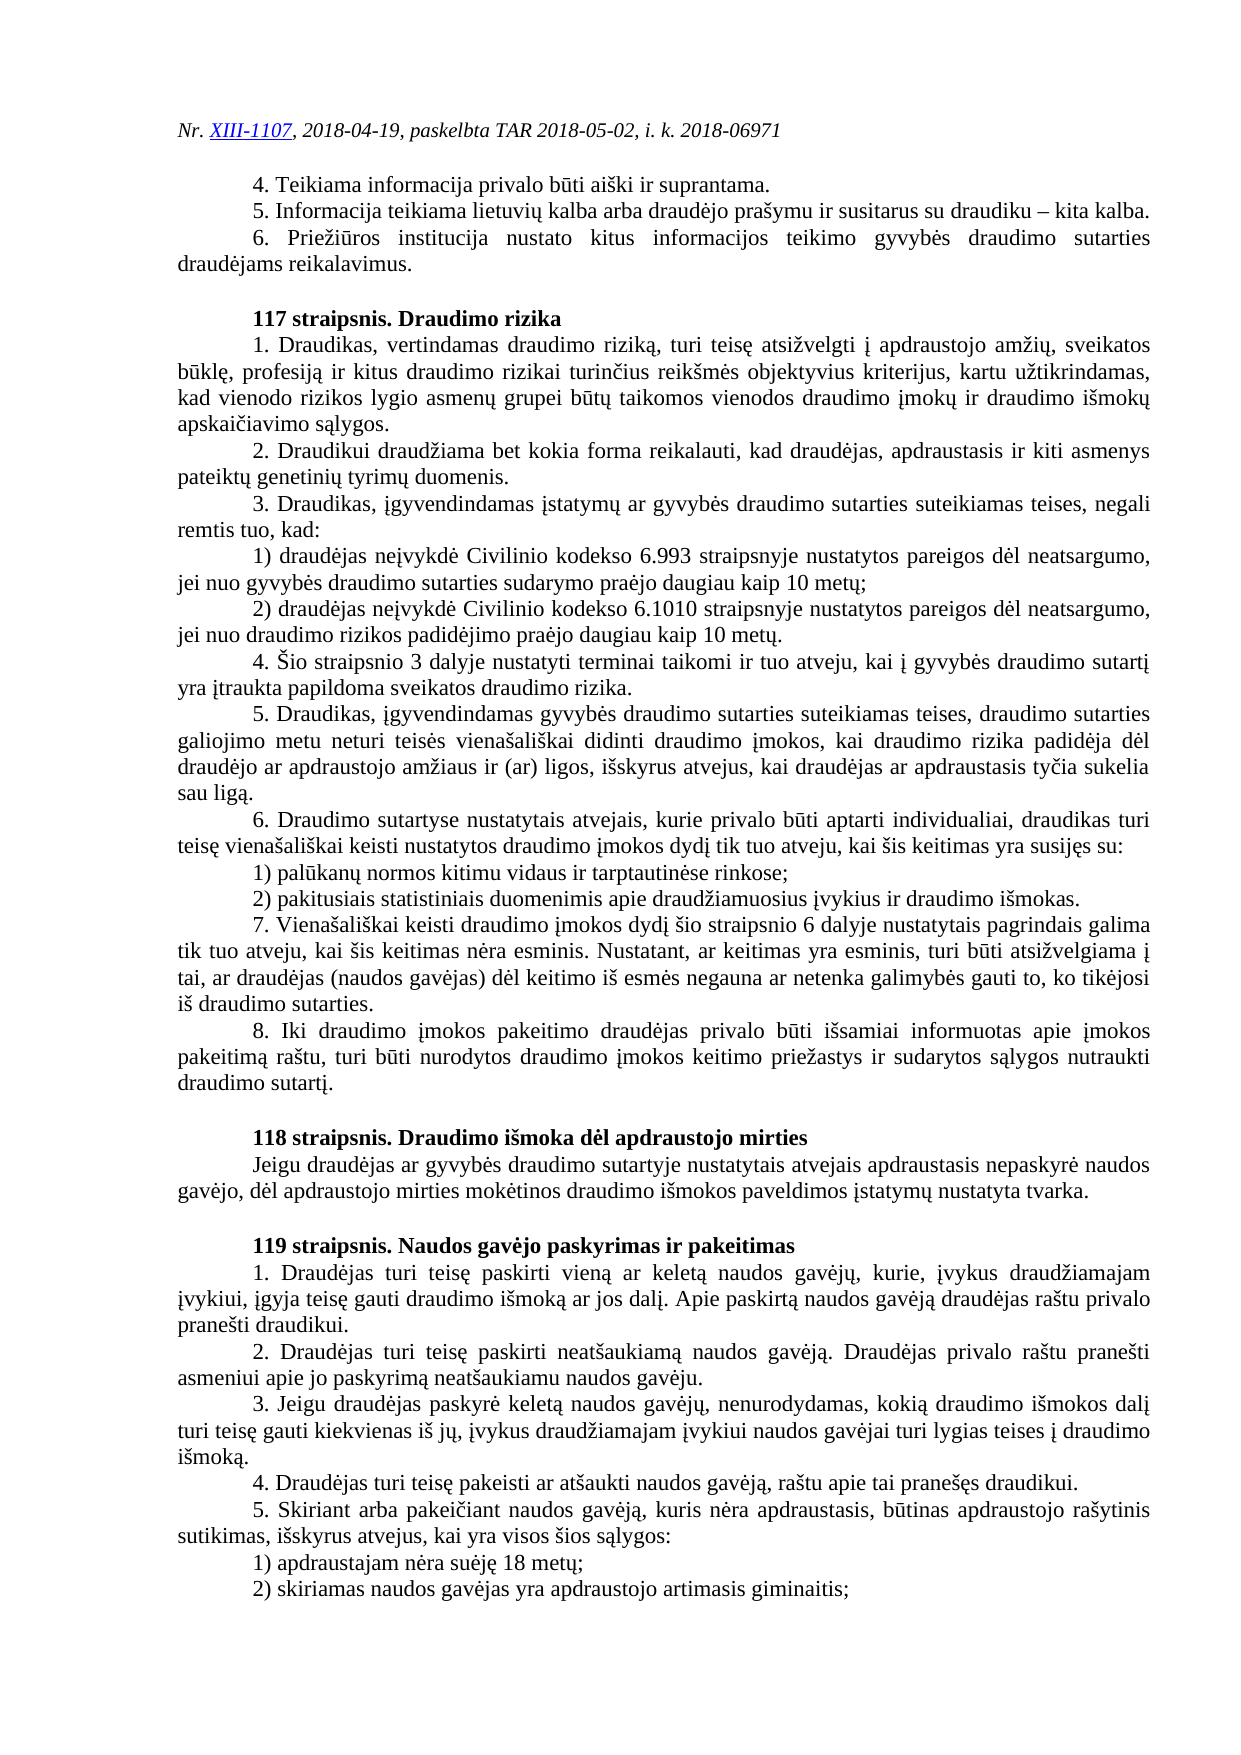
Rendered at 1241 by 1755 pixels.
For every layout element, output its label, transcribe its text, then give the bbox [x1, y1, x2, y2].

text 4. Šio straipsnio 3 dalyje nustatyti terminai taikomi ir tuo atveju, kai į gyvybės draudimo sutartį yra įtraukta papildoma sveikatos draudimo rizika. [177, 648, 1152, 700]
text 6. Draudimo sutartyse nustatytais atvejais, kurie privalo būti aptarti individualiai, draudikas turi teisę vienašališkai keisti nustatytos draudimo įmokos dydį tik tuo atveju, kai šis keitimas yra susijęs su: [177, 806, 1152, 858]
text 2. Draudikui draudžiama bet kokia forma reikalauti, kad draudėjas, apdraustasis ir kiti asmenys pateiktų genetinių tyrimų duomenis. [177, 437, 1152, 489]
text 5. Draudikas, įgyvendindamas gyvybės draudimo sutarties suteikiamas teises, draudimo sutarties galiojimo metu neturi teisės vienašališkai didinti draudimo įmokos, kai draudimo rizika padidėja dėl draudėjo ar apdraustojo amžiaus ir (ar) ligos, išskyrus atvejus, kai draudėjas ar apdraustasis tyčia sukelia sau ligą. [177, 700, 1152, 806]
text Nr. XIII-1107, 2018-04-19, paskelbta TAR 2018-05-02, i. k. 2018-06971 [177, 118, 1152, 142]
text 4. Draudėjas turi teisę pakeisti ar atšaukti naudos gavėją, raštu apie tai pranešęs draudikui. [177, 1469, 1152, 1496]
text 118 straipsnis. Draudimo išmoka dėl apdraustojo mirties [177, 1124, 1152, 1151]
text 1) apdraustajam nėra suėję 18 metų; [177, 1548, 1152, 1575]
text 2) draudėjas neįvykdė Civilinio kodekso 6.1010 straipsnyje nustatytos pareigos dėl neatsargumo, jei nuo draudimo rizikos padidėjimo praėjo daugiau kaip 10 metų. [177, 595, 1152, 648]
text 1) draudėjas neįvykdė Civilinio kodekso 6.993 straipsnyje nustatytos pareigos dėl neatsargumo, jei nuo gyvybės draudimo sutarties sudarymo praėjo daugiau kaip 10 metų; [177, 542, 1152, 595]
subtitle 119 straipsnis. Naudos gavėjo paskyrimas ir pakeitimas [177, 1232, 1152, 1259]
text 2) pakitusiais statistiniais duomenimis apie draudžiamuosius įvykius ir draudimo išmokas. [177, 885, 1152, 911]
text 2. Draudėjas turi teisę paskirti neatšaukiamą naudos gavėją. Draudėjas privalo raštu pranešti asmeniui apie jo paskyrimą neatšaukiamu naudos gavėju. [177, 1338, 1152, 1390]
text Jeigu draudėjas ar gyvybės draudimo sutartyje nustatytais atvejais apdraustasis nepaskyrė naudos gavėjo, dėl apdraustojo mirties mokėtinos draudimo išmokos paveldimos įstatymų nustatyta tvarka. [177, 1151, 1152, 1203]
text 1. Draudėjas turi teisę paskirti vieną ar keletą naudos gavėjų, kurie, įvykus draudžiamajam įvykiui, įgyja teisę gauti draudimo išmoką ar jos dalį. Apie paskirtą naudos gavėją draudėjas raštu privalo pranešti draudikui. [177, 1259, 1152, 1338]
text 3. Draudikas, įgyvendindamas įstatymų ar gyvybės draudimo sutarties suteikiamas teises, negali remtis tuo, kad: [177, 489, 1152, 542]
text 8. Iki draudimo įmokos pakeitimo draudėjas privalo būti išsamiai informuotas apie įmokos pakeitimą raštu, turi būti nurodytos draudimo įmokos keitimo priežastys ir sudarytos sąlygos nutraukti draudimo sutartį. [177, 1017, 1152, 1096]
text 4. Teikiama informacija privalo būti aiški ir suprantama. [177, 171, 1152, 197]
text 5. Skiriant arba pakeičiant naudos gavėją, kuris nėra apdraustasis, būtinas apdraustojo rašytinis sutikimas, išskyrus atvejus, kai yra visos šios sąlygos: [177, 1496, 1152, 1548]
text 2) skiriamas naudos gavėjas yra apdraustojo artimasis giminaitis; [177, 1575, 1152, 1601]
text 1. Draudikas, vertindamas draudimo riziką, turi teisę atsižvelgti į apdraustojo amžių, sveikatos būklę, profesiją ir kitus draudimo rizikai turinčius reikšmės objektyvius kriterijus, kartu užtikrindamas, kad vienodo rizikos lygio asmenų grupei būtų taikomos vienodos draudimo įmokų ir draudimo išmokų apskaičiavimo sąlygos. [177, 331, 1152, 437]
text 3. Jeigu draudėjas paskyrė keletą naudos gavėjų, nenurodydamas, kokią draudimo išmokos dalį turi teisę gauti kiekvienas iš jų, įvykus draudžiamajam įvykiui naudos gavėjai turi lygias teises į draudimo išmoką. [177, 1390, 1152, 1469]
text 117 straipsnis. Draudimo rizika [177, 305, 1152, 331]
text 7. Vienašališkai keisti draudimo įmokos dydį šio straipsnio 6 dalyje nustatytais pagrindais galima tik tuo atveju, kai šis keitimas nėra esminis. Nustatant, ar keitimas yra esminis, turi būti atsižvelgiama į tai, ar draudėjas (naudos gavėjas) dėl keitimo iš esmės negauna ar netenka galimybės gauti to, ko tikėjosi iš draudimo sutarties. [177, 911, 1152, 1017]
text 1) palūkanų normos kitimu vidaus ir tarptautinėse rinkose; [177, 858, 1152, 885]
text 6. Priežiūros institucija nustato kitus informacijos teikimo gyvybės draudimo sutarties draudėjams reikalavimus. [177, 224, 1152, 276]
text 5. Informacija teikiama lietuvių kalba arba draudėjo prašymu ir susitarus su draudiku – kita kalba. [177, 197, 1152, 224]
